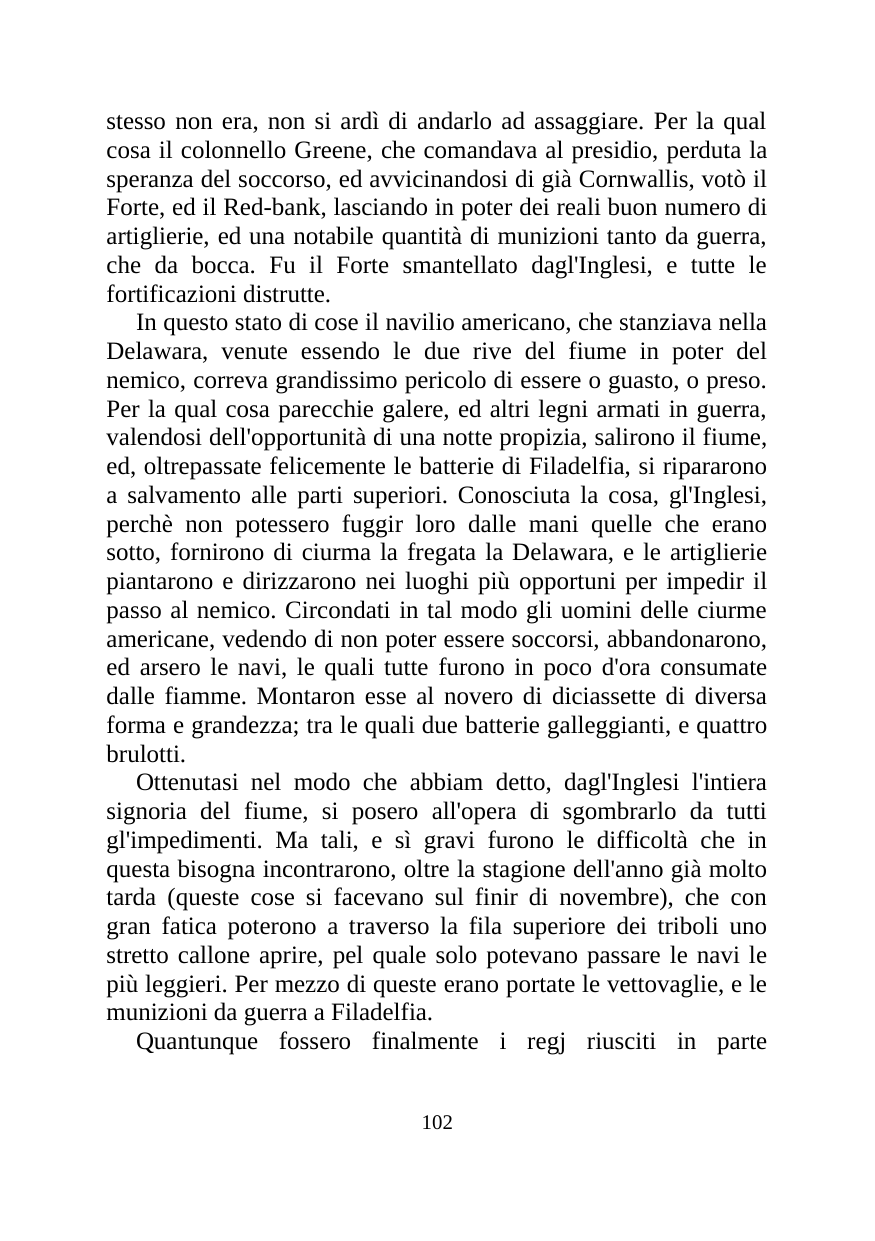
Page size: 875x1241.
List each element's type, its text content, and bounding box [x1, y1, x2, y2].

text Quantunque fossero finalmente i regj riusciti in parte [106, 1026, 768, 1055]
text Ottenutasi nel modo che abbiam detto, dagl'Inglesi l'intiera signoria del fiume, si posero all'opera di sgombrarlo da tutti gl'impedimenti. Ma tali, e sì gravi furono le difficoltà che in questa bisogna incontrarono, oltre la stagione dell'anno già molto tarda (queste cose si facevano sul finir di novembre), che con gran fatica poterono a traverso la fila superiore dei triboli uno stretto callone aprire, pel quale solo potevano passare le navi le più leggieri. Per mezzo di queste erano portate le vettovaglie, e le munizioni da guerra a Filadelfia. [106, 767, 768, 1026]
text stesso non era, non si ardì di andarlo ad assaggiare. Per la qual cosa il colonnello Greene, che comandava al presidio, perduta la speranza del soccorso, ed avvicinandosi di già Cornwallis, votò il Forte, ed il Red-bank, lasciando in poter dei reali buon numero di artiglierie, ed una notabile quantità di munizioni tanto da guerra, che da bocca. Fu il Forte smantellato dagl'Inglesi, e tutte le fortificazioni distrutte. [106, 106, 768, 307]
text In questo stato di cose il navilio americano, che stanziava nella Delawara, venute essendo le due rive del fiume in poter del nemico, correva grandissimo pericolo di essere o guasto, o preso. Per la qual cosa parecchie galere, ed altri legni armati in guerra, valendosi dell'opportunità di una notte propizia, salirono il fiume, ed, oltrepassate felicemente le batterie di Filadelfia, si ripararono a salvamento alle parti superiori. Conosciuta la cosa, gl'Inglesi, perchè non potessero fuggir loro dalle mani quelle che erano sotto, fornirono di ciurma la fregata la Delawara, e le artiglierie piantarono e dirizzarono nei luoghi più opportuni per impedir il passo al nemico. Circondati in tal modo gli uomini delle ciurme americane, vedendo di non poter essere soccorsi, abbandonarono, ed arsero le navi, le quali tutte furono in poco d'ora consumate dalle fiamme. Montaron esse al novero di diciassette di diversa forma e grandezza; tra le quali due batterie galleggianti, e quattro brulotti. [106, 307, 768, 767]
